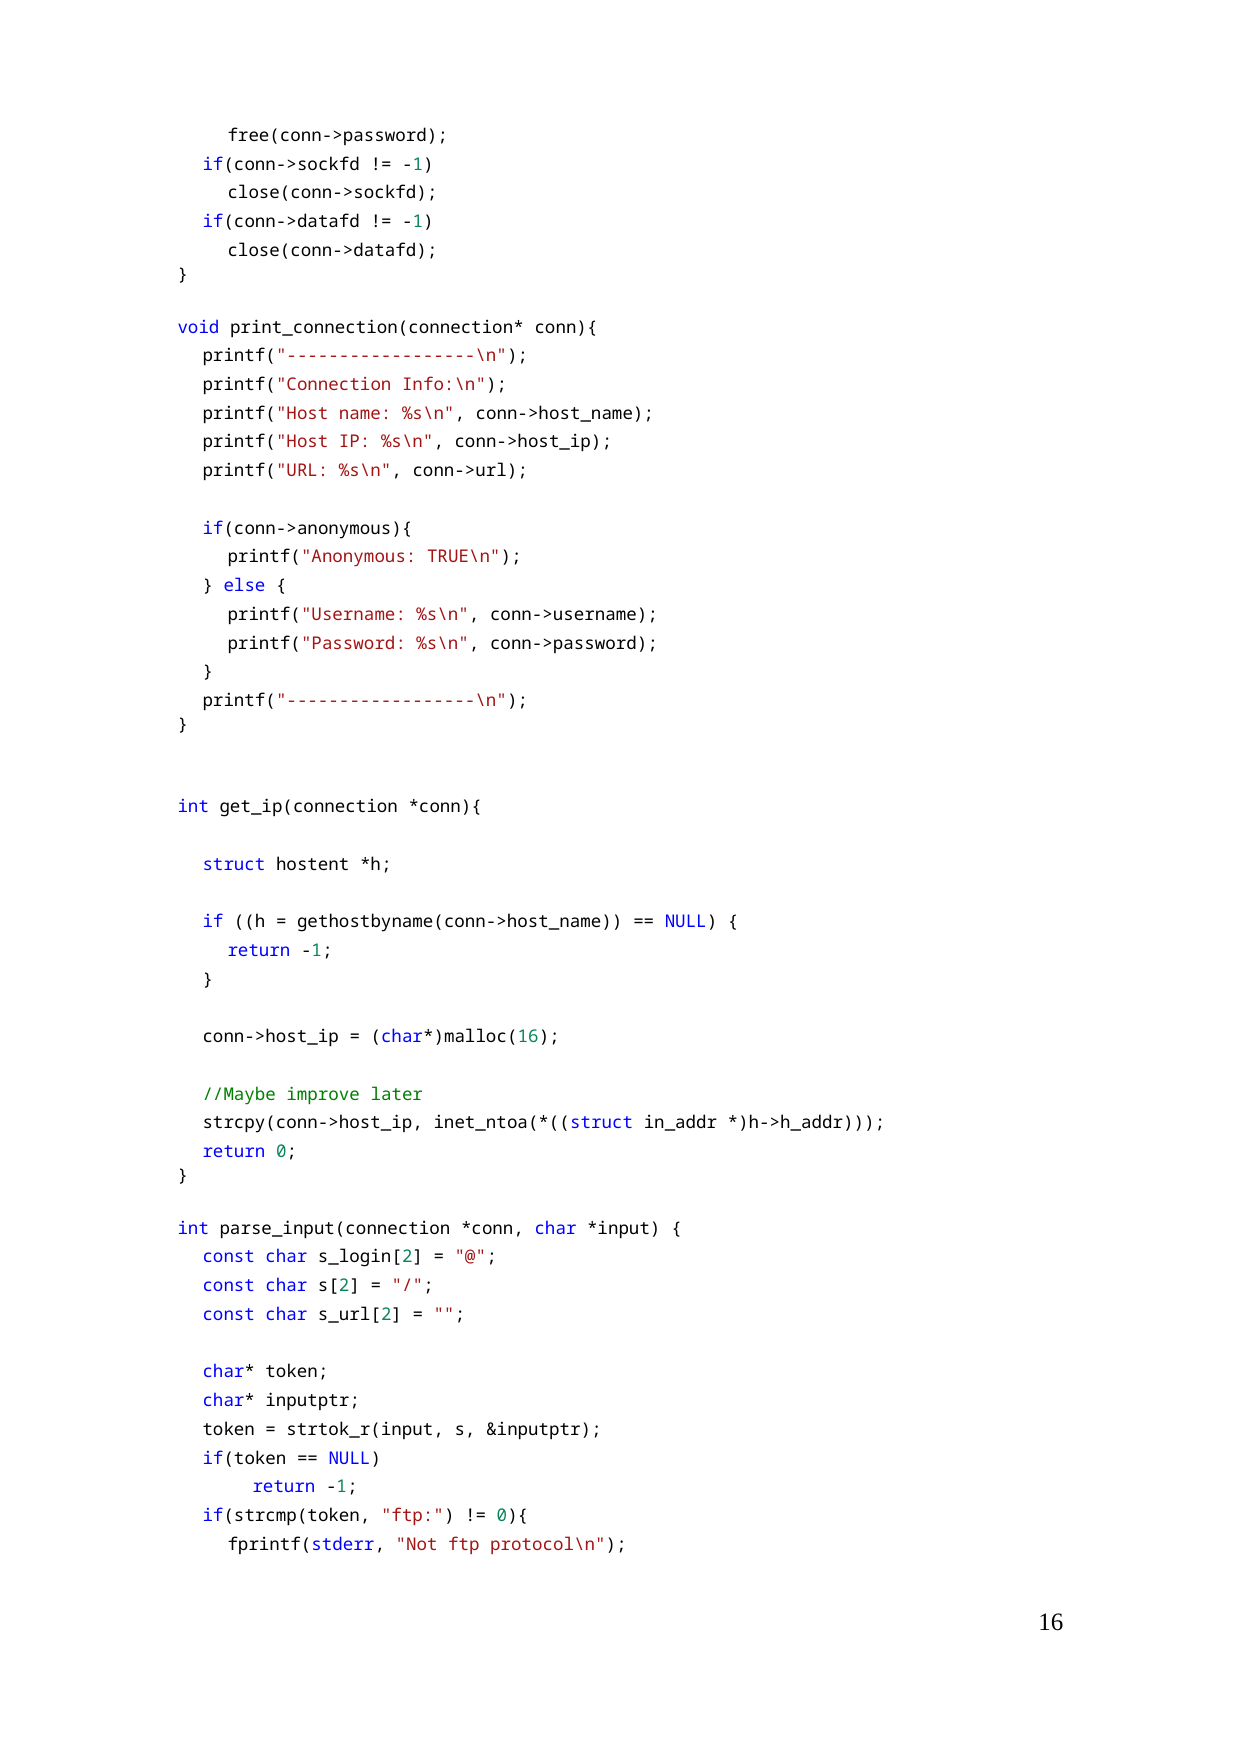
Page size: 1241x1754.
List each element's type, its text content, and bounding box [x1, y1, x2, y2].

text printf("------------------\n"); [177, 683, 1063, 712]
text } [177, 962, 1063, 991]
text fprintf(stderr, "Not ftp protocol\n"); [177, 1527, 1063, 1556]
text if(conn->sockfd != -1) [177, 147, 1063, 176]
text void print_connection(connection* conn){ [177, 314, 1063, 338]
text struct hostent *h; [177, 847, 1063, 876]
text printf("Host name: %s\n", conn->host_name); [177, 396, 1063, 424]
text } [177, 654, 1063, 683]
text token = strtok_r(input, s, &inputptr); [177, 1412, 1063, 1441]
text if(token == NULL) [177, 1441, 1063, 1469]
text if(conn->datafd != -1) [177, 204, 1063, 233]
text const char s[2] = "/"; [177, 1268, 1063, 1297]
text } [177, 262, 1063, 286]
text } [177, 1163, 1063, 1187]
text return 0; [177, 1134, 1063, 1163]
text if(strcmp(token, "ftp:") != 0){ [177, 1498, 1063, 1527]
text const char s_login[2] = "@"; [177, 1239, 1063, 1268]
text printf("------------------\n"); [177, 338, 1063, 367]
text printf("Connection Info:\n"); [177, 367, 1063, 396]
text conn->host_ip = (char*)malloc(16); [177, 1019, 1063, 1048]
text } else { [177, 568, 1063, 597]
text int get_ip(connection *conn){ [177, 794, 1063, 818]
text strcpy(conn->host_ip, inet_ntoa(*((struct in_addr *)h->h_addr))); [177, 1106, 1063, 1134]
text //Maybe improve later [177, 1077, 1063, 1106]
text } [177, 712, 1063, 736]
text if(conn->anonymous){ [177, 511, 1063, 539]
text if ((h = gethostbyname(conn->host_name)) == NULL) { [177, 904, 1063, 933]
text close(conn->datafd); [177, 233, 1063, 262]
text int parse_input(connection *conn, char *input) { [177, 1216, 1063, 1239]
text printf("URL: %s\n", conn->url); [177, 453, 1063, 482]
text printf("Password: %s\n", conn->password); [177, 626, 1063, 654]
text printf("Username: %s\n", conn->username); [177, 597, 1063, 626]
text free(conn->password); [177, 118, 1063, 147]
text return -1; [177, 1469, 1063, 1498]
text close(conn->sockfd); [177, 176, 1063, 204]
text printf("Host IP: %s\n", conn->host_ip); [177, 424, 1063, 453]
text char* inputptr; [177, 1383, 1063, 1412]
text printf("Anonymous: TRUE\n"); [177, 539, 1063, 568]
text char* token; [177, 1354, 1063, 1383]
text return -1; [177, 933, 1063, 962]
text const char s_url[2] = ""; [177, 1297, 1063, 1326]
